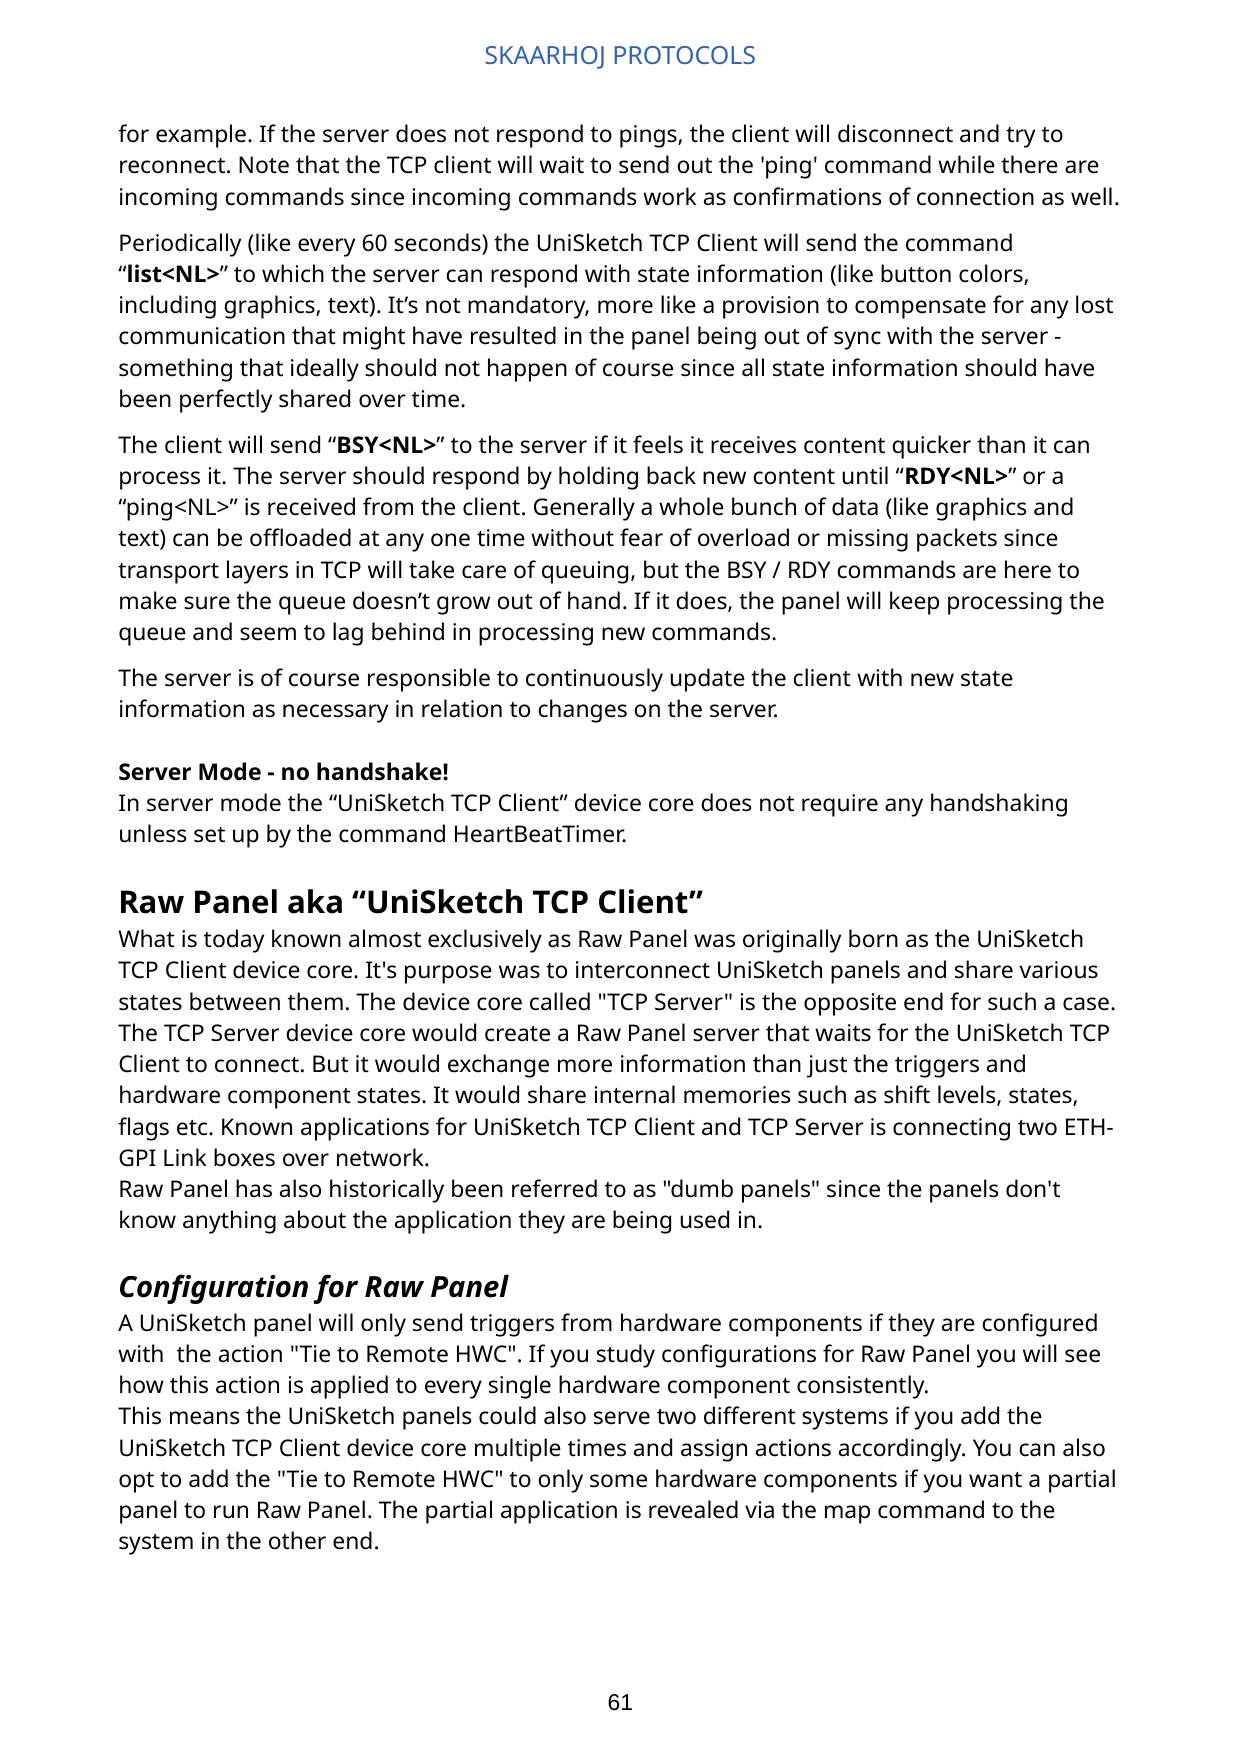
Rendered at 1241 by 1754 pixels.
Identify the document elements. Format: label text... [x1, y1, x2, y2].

subtitle Raw Panel aka “UniSketch TCP Client” [118, 881, 1122, 923]
text for example. If the server does not respond to pings, the client will disconnect and try to reconnect. Note that the TCP client will wait to send out the 'ping' command while there are incoming commands since incoming commands work as confirmations of connection as well. [118, 118, 1122, 212]
text What is today known almost exclusively as Raw Panel was originally born as the UniSketch TCP Client device core. It's purpose was to interconnect UniSketch panels and share various states between them. The device core called "TCP Server" is the opposite end for such a case. The TCP Server device core would create a Raw Panel server that waits for the UniSketch TCP Client to connect. But it would exchange more information than just the triggers and hardware component states. It would share internal memories such as shift levels, states, flags etc. Known applications for UniSketch TCP Client and TCP Server is connecting two ETH-GPI Link boxes over network. [118, 923, 1122, 1173]
text Periodically (like every 60 seconds) the UniSketch TCP Client will send the command “list<NL>” to which the server can respond with state information (like button colors, including graphics, text). It’s not mandatory, more like a provision to compensate for any lost communication that might have resulted in the panel being out of sync with the server - something that ideally should not happen of course since all state information should have been perfectly shared over time. [118, 226, 1122, 414]
subtitle Configuration for Raw Panel [118, 1267, 1122, 1306]
text Server Mode - no handshake! [118, 756, 1122, 787]
text Raw Panel has also historically been referred to as "dumb panels" since the panels don't know anything about the application they are being used in. [118, 1173, 1122, 1236]
text This means the UniSketch panels could also serve two different systems if you add the UniSketch TCP Client device core multiple times and assign actions accordingly. You can also opt to add the "Tie to Remote HWC" to only some hardware components if you want a partial panel to run Raw Panel. The partial application is revealed via the map command to the system in the other end. [118, 1400, 1122, 1556]
text The client will send “BSY<NL>” to the server if it feels it receives content quicker than it can process it. The server should respond by holding back new content until “RDY<NL>” or a “ping<NL>” is received from the client. Generally a whole bunch of data (like graphics and text) can be offloaded at any one time without fear of overload or missing packets since transport layers in TCP will take care of queuing, but the BSY / RDY commands are here to make sure the queue doesn’t grow out of hand. If it does, the panel will keep processing the queue and seem to lag behind in processing new commands. [118, 428, 1122, 647]
text The server is of course responsible to continuously update the client with new state information as necessary in relation to changes on the server. [118, 662, 1122, 724]
text A UniSketch panel will only send triggers from hardware components if they are configured with the action "Tie to Remote HWC". If you study configurations for Raw Panel you will see how this action is applied to every single hardware component consistently. [118, 1306, 1122, 1400]
text In server mode the “UniSketch TCP Client” device core does not require any handshaking unless set up by the command HeartBeatTimer. [118, 787, 1122, 849]
